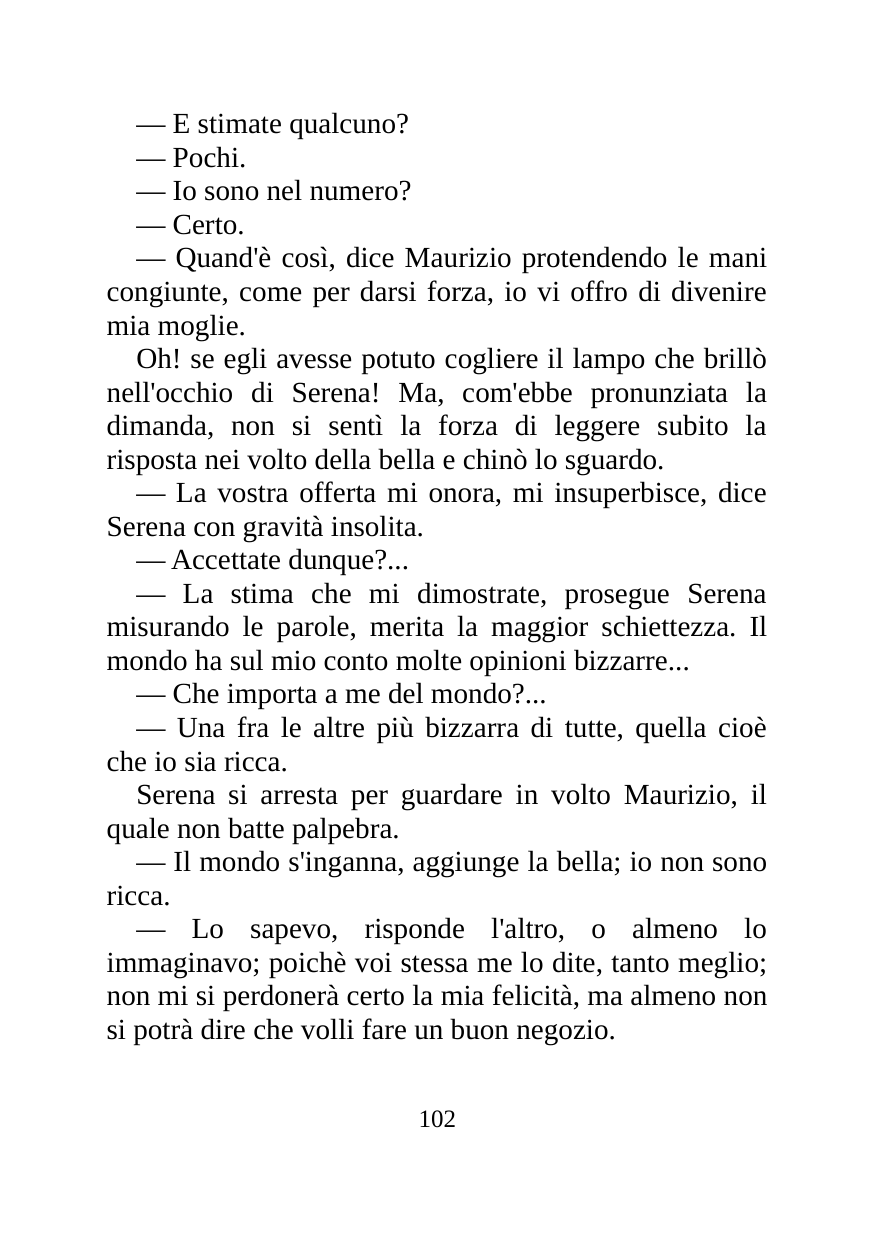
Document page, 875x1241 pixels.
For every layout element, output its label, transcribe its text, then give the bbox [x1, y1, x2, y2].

text — E stimate qualcuno? [106, 106, 768, 140]
text — La vostra offerta mi onora, mi insuperbisce, dice Serena con gravità insolita. [106, 475, 768, 542]
text — Una fra le altre più bizzarra di tutte, quella cioè che io sia ricca. [106, 710, 768, 777]
text — La stima che mi dimostrate, prosegue Serena misurando le parole, merita la maggior schiettezza. Il mondo ha sul mio conto molte opinioni bizzarre... [106, 576, 768, 677]
text Oh! se egli avesse potuto cogliere il lampo che brillò nell'occhio di Serena! Ma, com'ebbe pronunziata la dimanda, non si sentì la forza di leggere subito la risposta nei volto della bella e chinò lo sguardo. [106, 341, 768, 475]
text — Il mondo s'inganna, aggiunge la bella; io non sono ricca. [106, 844, 768, 911]
text — Certo. [106, 207, 768, 241]
text — Quand'è così, dice Maurizio protendendo le mani congiunte, come per darsi forza, io vi offro di divenire mia moglie. [106, 241, 768, 341]
text — Accettate dunque?... [106, 542, 768, 576]
text — Che importa a me del mondo?... [106, 677, 768, 710]
text — Lo sapevo, risponde l'altro, o almeno lo immaginavo; poichè voi stessa me lo dite, tanto meglio; non mi si perdonerà certo la mia felicità, ma almeno non si potrà dire che volli fare un buon negozio. [106, 911, 768, 1046]
text — Io sono nel numero? [106, 173, 768, 207]
text — Pochi. [106, 140, 768, 173]
text Serena si arresta per guardare in volto Maurizio, il quale non batte palpebra. [106, 777, 768, 844]
